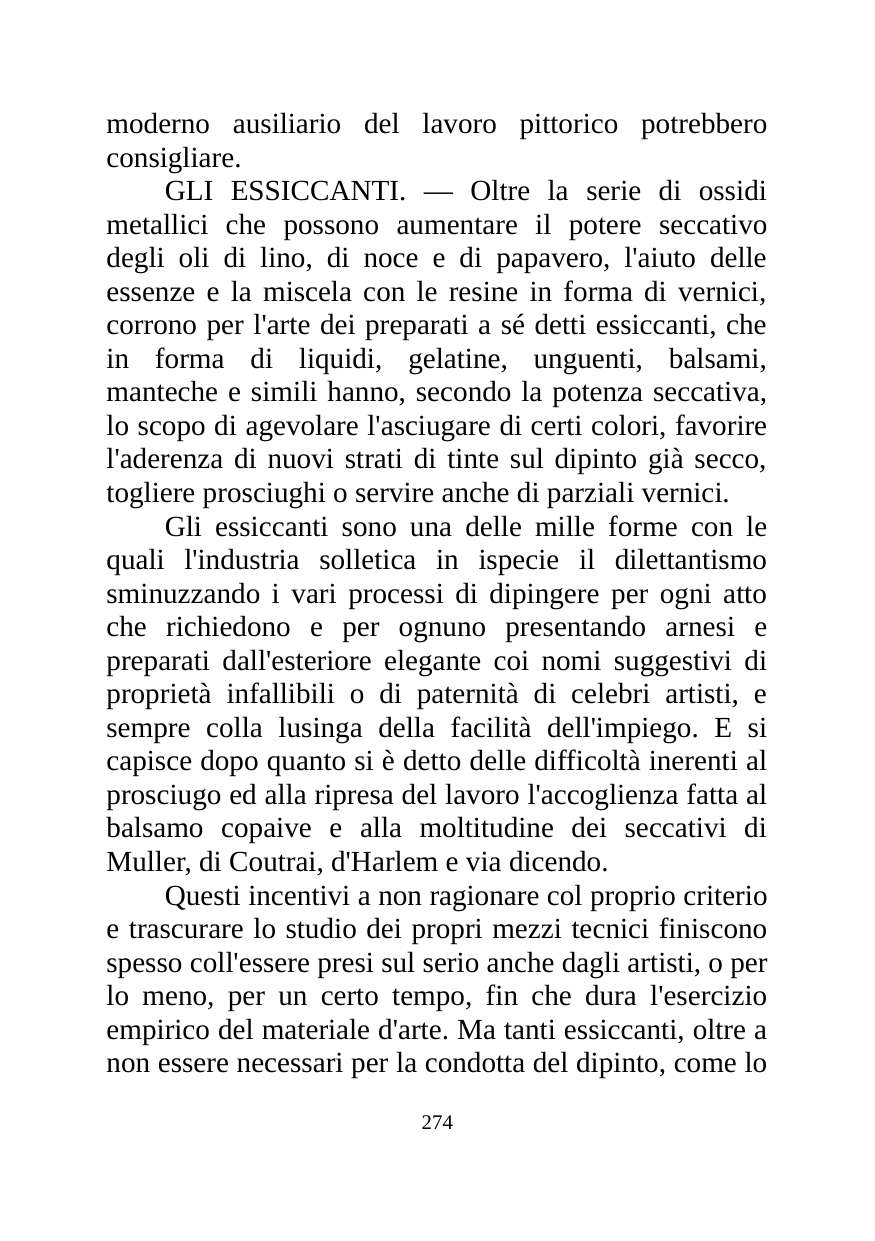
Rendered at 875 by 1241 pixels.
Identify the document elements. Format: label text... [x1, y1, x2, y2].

text GLI ESSICCANTI. — Oltre la serie di ossidi metallici che possono aumentare il potere seccativo degli oli di lino, di noce e di papavero, l'aiuto delle essenze e la miscela con le resine in forma di vernici, corrono per l'arte dei preparati a sé detti essiccanti, che in forma di liquidi, gelatine, unguenti, balsami, manteche e simili hanno, secondo la potenza seccativa, lo scopo di agevolare l'asciugare di certi colori, favorire l'aderenza di nuovi strati di tinte sul dipinto già secco, togliere prosciughi o servire anche di parziali vernici. [106, 173, 768, 509]
text Questi incentivi a non ragionare col proprio criterio e trascurare lo studio dei propri mezzi tecnici finiscono spesso coll'essere presi sul serio anche dagli artisti, o per lo meno, per un certo tempo, fin che dura l'esercizio empirico del materiale d'arte. Ma tanti essiccanti, oltre a non essere necessari per la condotta del dipinto, come lo [106, 878, 768, 1079]
text Gli essiccanti sono una delle mille forme con le quali l'industria solletica in ispecie il dilettantismo sminuzzando i vari processi di dipingere per ogni atto che richiedono e per ognuno presentando arnesi e preparati dall'esteriore elegante coi nomi suggestivi di proprietà infallibili o di paternità di celebri artisti, e sempre colla lusinga della facilità dell'impiego. E si capisce dopo quanto si è detto delle difficoltà inerenti al prosciugo ed alla ripresa del lavoro l'accoglienza fatta al balsamo copaive e alla moltitudine dei seccativi di Muller, di Coutrai, d'Harlem e via dicendo. [106, 509, 768, 878]
text moderno ausiliario del lavoro pittorico potrebbero consigliare. [106, 106, 768, 173]
